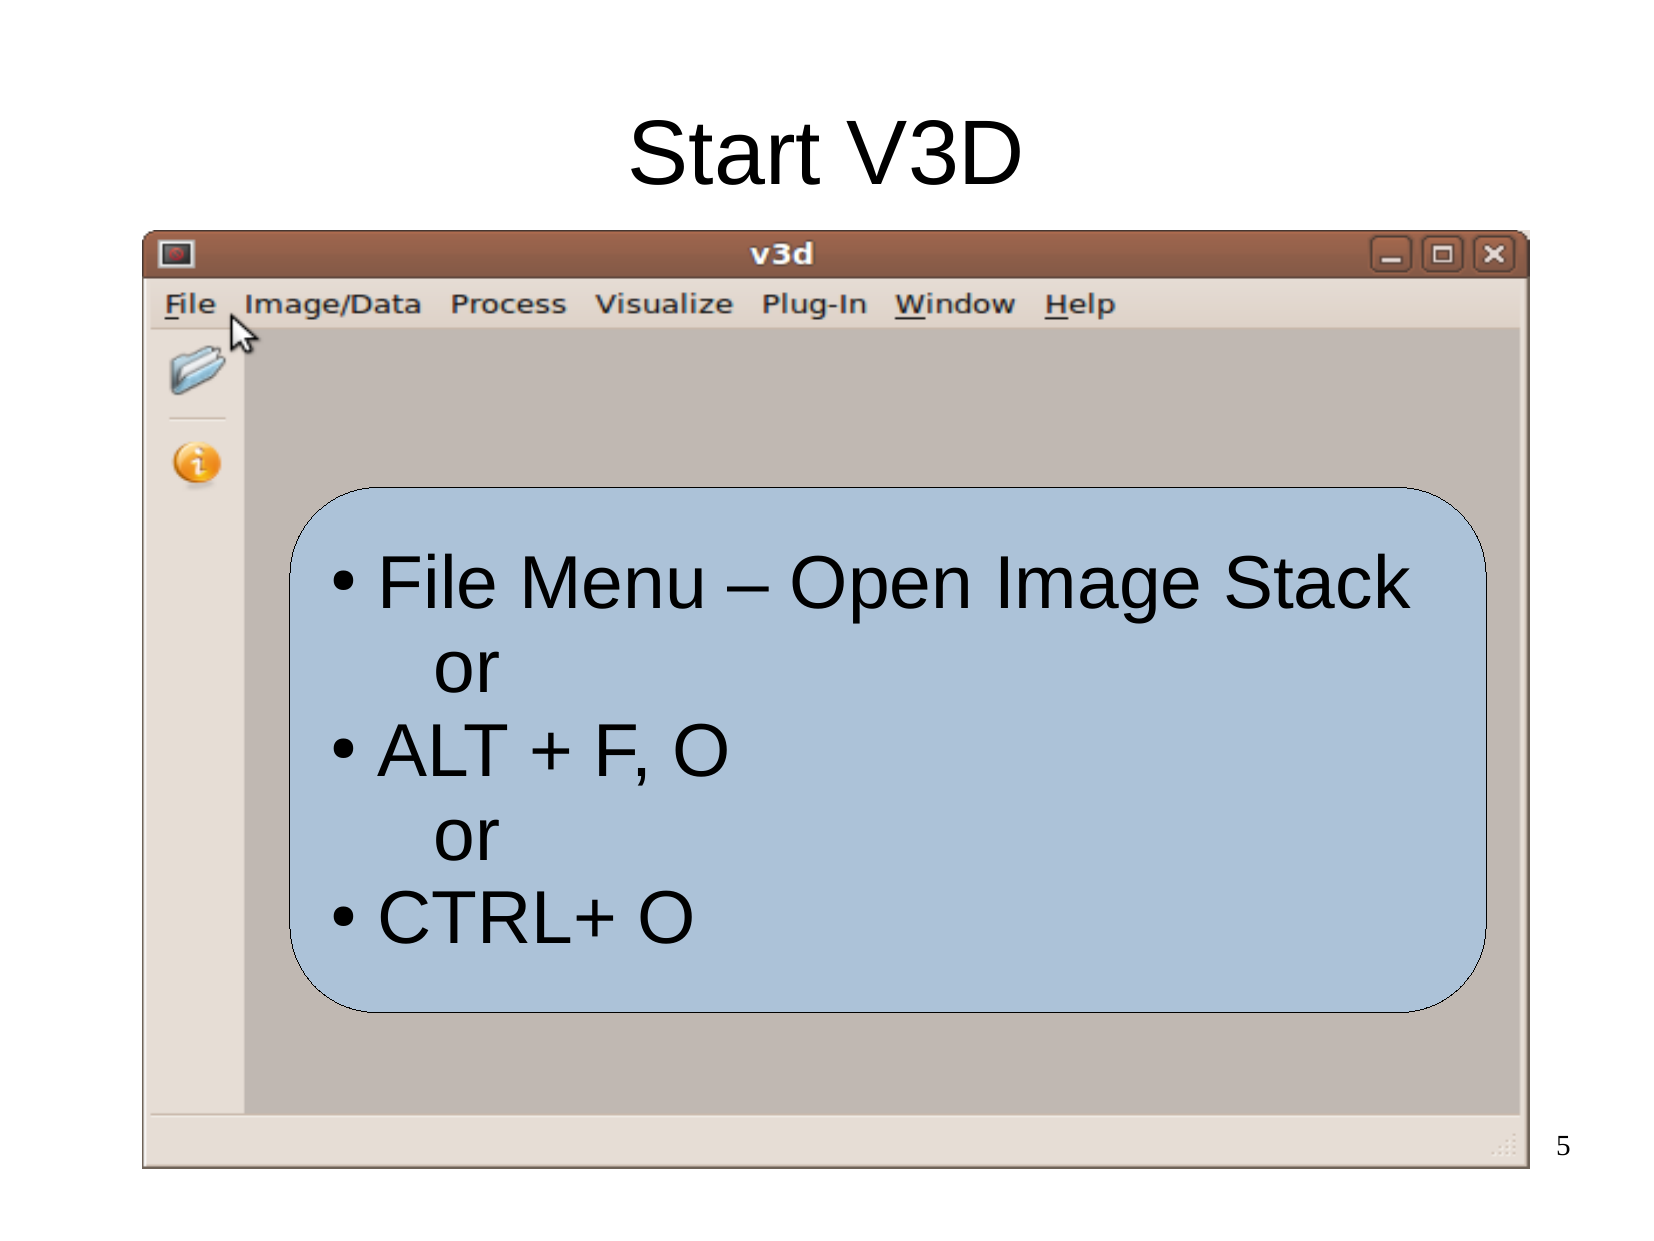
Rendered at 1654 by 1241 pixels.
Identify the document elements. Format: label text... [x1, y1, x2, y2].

text_box File Menu – Open Image Stack or ALT + F, O or CTRL+ O [289, 487, 1487, 1013]
picture [142, 250, 1530, 1169]
title Start V3D [82, 56, 1571, 250]
